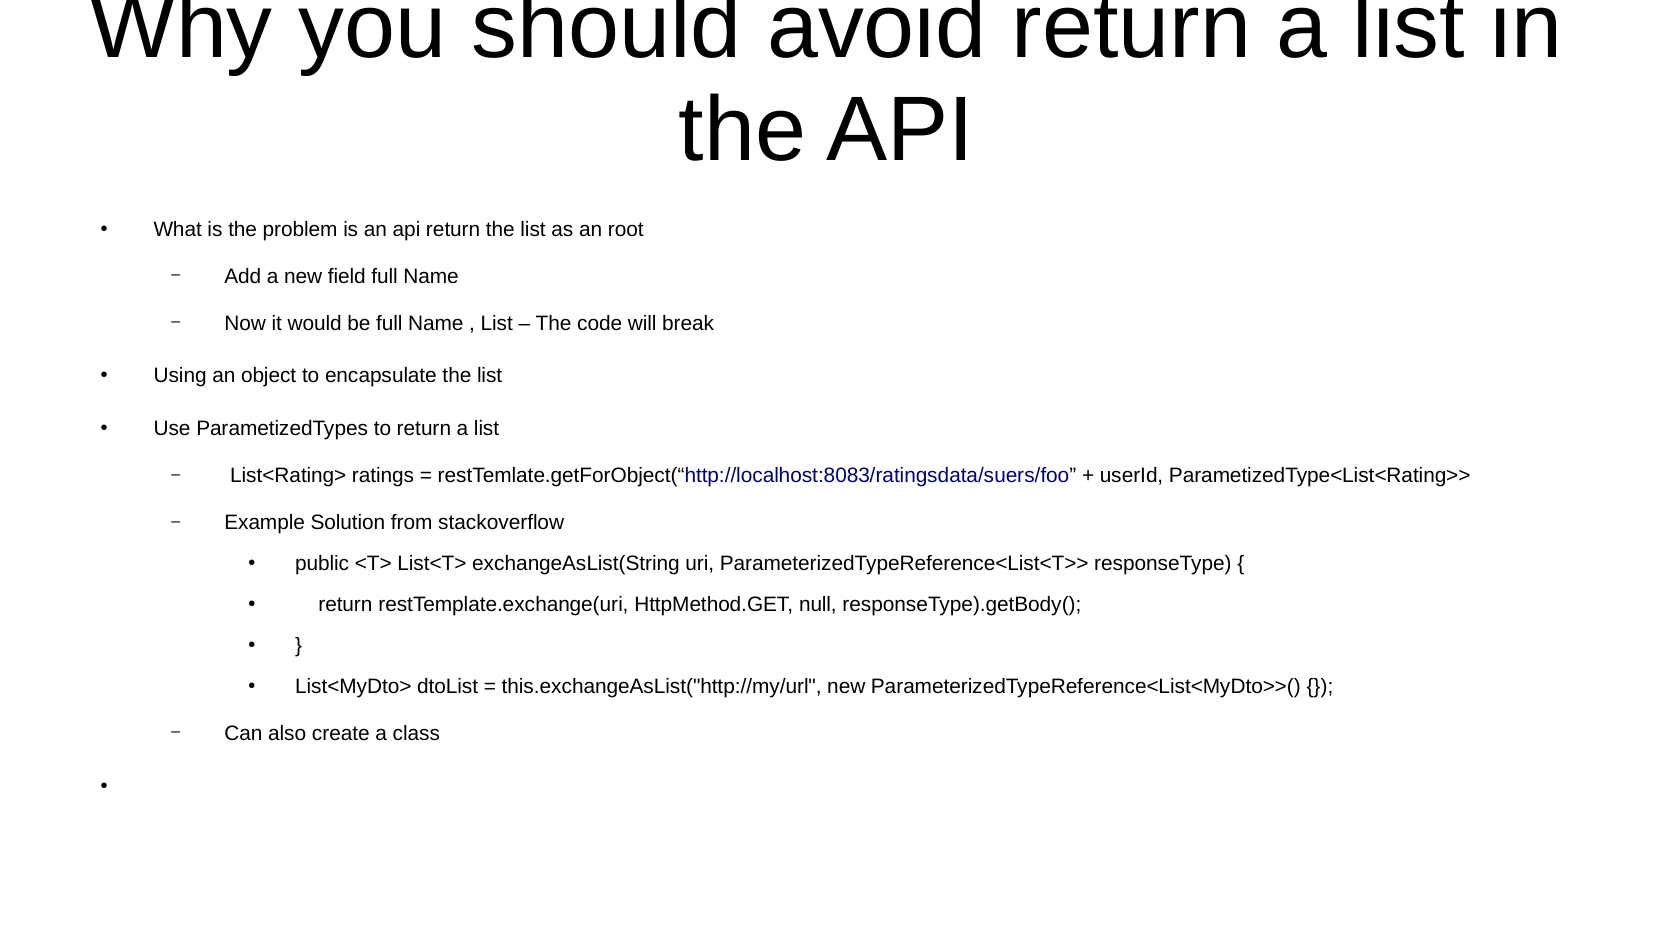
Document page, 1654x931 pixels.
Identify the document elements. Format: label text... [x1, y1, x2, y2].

title Why you should avoid return a list in the API [82, 0, 1571, 181]
list What is the problem is an api return the list as an root Add a new field full Name Now it would be full Name , List – The code will break Using an object to encapsulate the list Use ParametizedTypes to return a list List<Rating> ratings = restTemlate.getForObject(“http://localhost:8083/ratingsdata/suers/foo” + userId, ParametizedType<List<Rating>> Example Solution from stackoverflow public <T> List<T> exchangeAsList(String uri, ParameterizedTypeReference<List<T>> responseType) { return restTemplate.exchange(uri, HttpMethod.GET, null, responseType).getBody(); } List<MyDto> dtoList = this.exchangeAsList("http://my/url", new ParameterizedTypeReference<List<MyDto>>() {}); Can also create a class [82, 217, 1571, 758]
